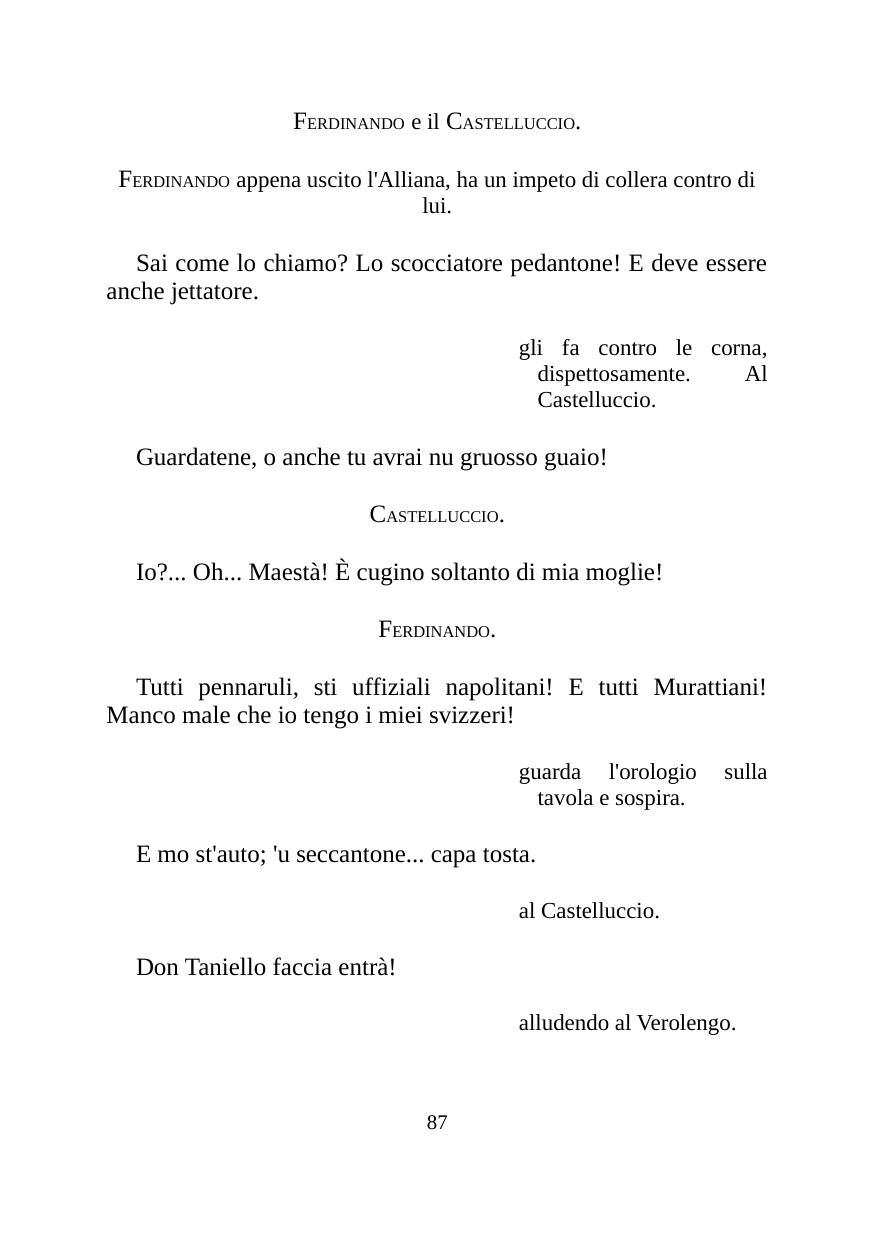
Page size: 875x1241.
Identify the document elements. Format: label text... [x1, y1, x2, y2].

text E mo st'auto; 'u seccantone... capa tosta. [106, 839, 768, 868]
text Castelluccio. [106, 499, 768, 528]
text Ferdinando appena uscito l'Alliana, ha un impeto di collera contro di lui. [106, 164, 768, 219]
text Io?... Oh... Maestà! È cugino soltanto di mia moglie! [106, 557, 768, 585]
text al Castelluccio. [519, 897, 768, 923]
text gli fa contro le corna, dispettosamente. Al Castelluccio. [519, 334, 768, 413]
text Ferdinando e il Castelluccio. [106, 106, 768, 135]
text Don Taniello faccia entrà! [106, 952, 768, 981]
text alludendo al Verolengo. [519, 1009, 768, 1036]
text Guardatene, o anche tu avrai nu gruosso guaio! [106, 442, 768, 470]
text Tutti pennaruli, sti uffiziali napolitani! E tutti Murattiani! Manco male che io tengo i miei svizzeri! [106, 672, 768, 729]
text Ferdinando. [106, 614, 768, 643]
text Sai come lo chiamo? Lo scocciatore pedantone! E deve essere anche jettatore. [106, 248, 768, 305]
text guarda l'orologio sulla tavola e sospira. [519, 758, 768, 811]
